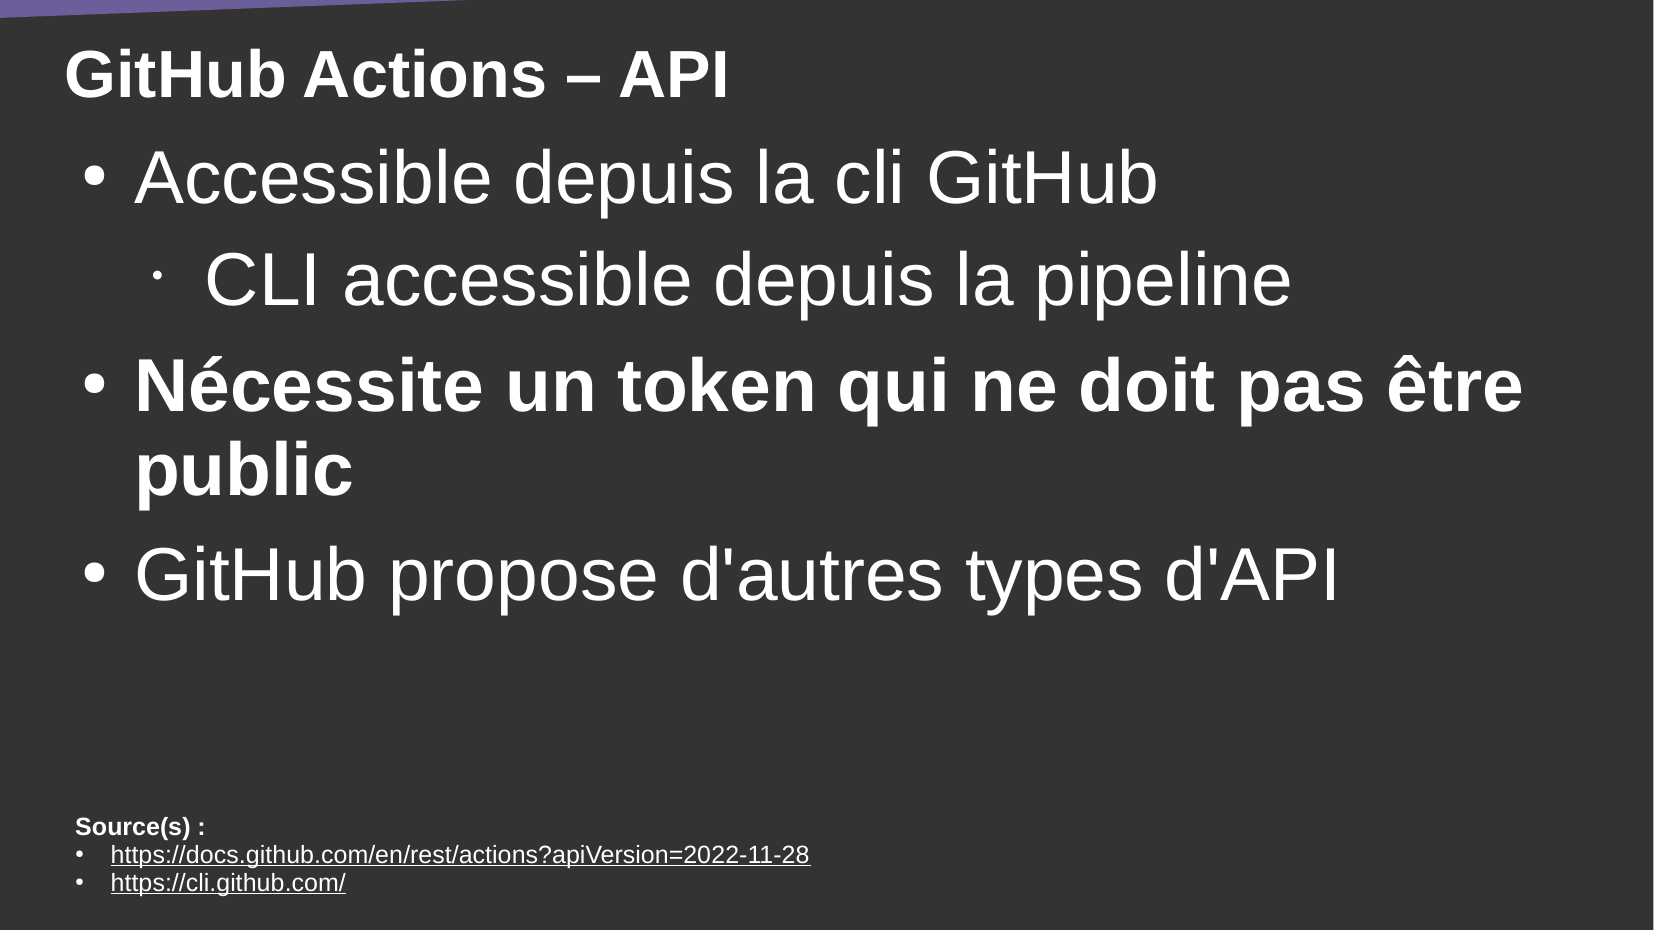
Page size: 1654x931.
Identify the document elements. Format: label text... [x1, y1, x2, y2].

title GitHub Actions – API [64, 37, 1577, 119]
text_box Source(s) : https://docs.github.com/en/rest/actions?apiVersion=2022-11-28 https://cli.github.com/ [60, 795, 1595, 905]
list Accessible depuis la cli GitHub CLI accessible depuis la pipeline Nécessite un token qui ne doit pas être public GitHub propose d'autres types d'API [63, 135, 1630, 697]
text_box [0, 0, 469, 18]
